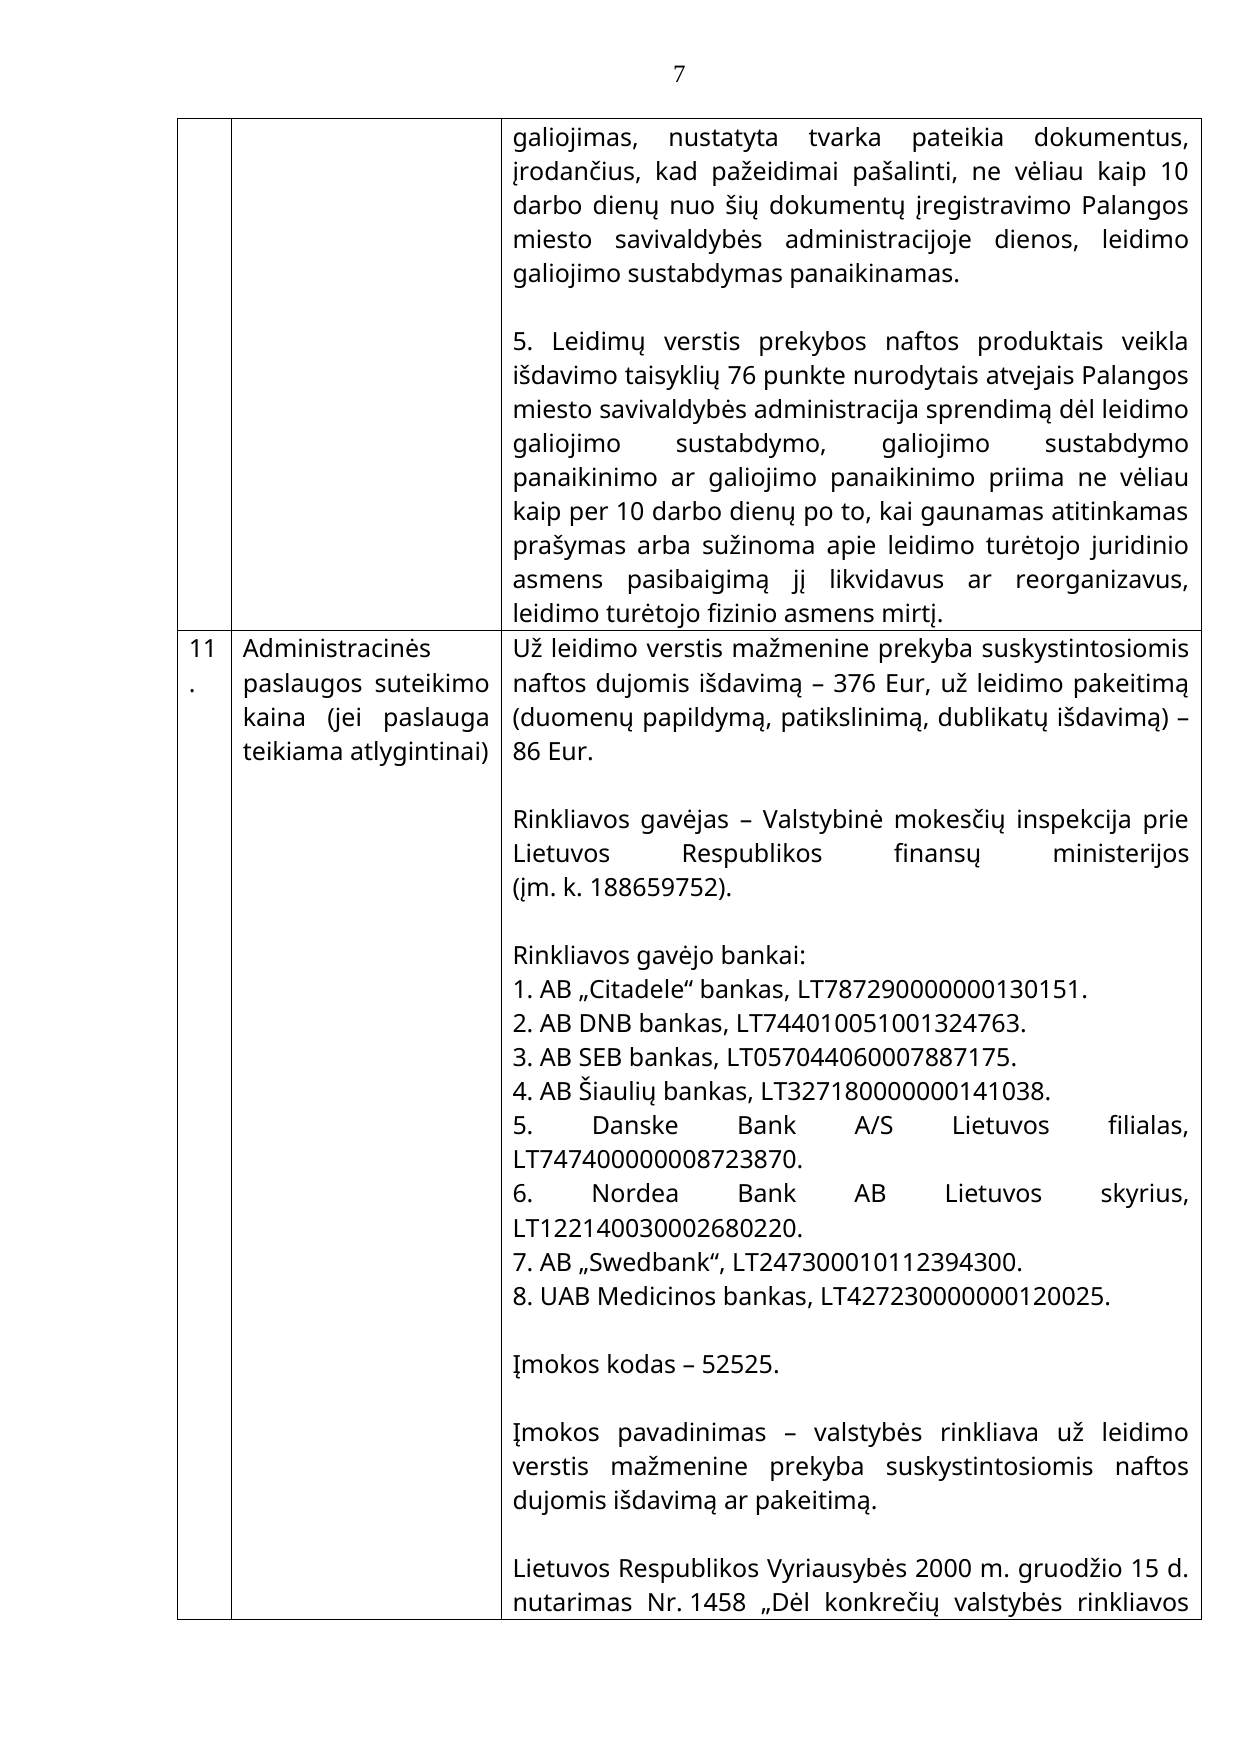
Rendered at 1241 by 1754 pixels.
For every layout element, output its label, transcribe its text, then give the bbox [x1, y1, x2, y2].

table_cell Administracinės paslaugos suteikimo kaina (jei paslauga teikiama atlygintinai) [232, 631, 501, 1619]
table_cell [232, 119, 501, 630]
table_cell 11. [178, 631, 231, 1619]
table_cell galiojimas, nustatyta tvarka pateikia dokumentus, įrodančius, kad pažeidimai pašalinti, ne vėliau kaip 10 darbo dienų nuo šių dokumentų įregistravimo Palangos miesto savivaldybės administracijoje dienos, leidimo galiojimo sustabdymas panaikinamas. 5. Leidimų verstis prekybos naftos produktais veikla išdavimo taisyklių 76 punkte nurodytais atvejais Palangos miesto savivaldybės administracija sprendimą dėl leidimo galiojimo sustabdymo, galiojimo sustabdymo panaikinimo ar galiojimo panaikinimo priima ne vėliau kaip per 10 darbo dienų po to, kai gaunamas atitinkamas prašymas arba sužinoma apie leidimo turėtojo juridinio asmens pasibaigimą jį likvidavus ar reorganizavus, leidimo turėtojo fizinio asmens mirtį. [502, 119, 1201, 630]
table_cell [178, 119, 231, 630]
table_cell Už leidimo verstis mažmenine prekyba suskystintosiomis naftos dujomis išdavimą – 376 Eur, už leidimo pakeitimą (duomenų papildymą, patikslinimą, dublikatų išdavimą) – 86 Eur. Rinkliavos gavėjas – Valstybinė mokesčių inspekcija prie Lietuvos Respublikos finansų ministerijos (įm. k. 188659752). Rinkliavos gavėjo bankai: 1. AB „Citadele“ bankas, LT787290000000130151. 2. AB DNB bankas, LT744010051001324763. 3. AB SEB bankas, LT057044060007887175. 4. AB Šiaulių bankas, LT327180000000141038. 5. Danske Bank A/S Lietuvos filialas, LT747400000008723870. 6. Nordea Bank AB Lietuvos skyrius, LT122140030002680220. 7. AB „Swedbank“, LT247300010112394300. 8. UAB Medicinos bankas, LT427230000000120025. Įmokos kodas – 52525. Įmokos pavadinimas – valstybės rinkliava už leidimo verstis mažmenine prekyba suskystintosiomis naftos dujomis išdavimą ar pakeitimą. Lietuvos Respublikos Vyriausybės 2000 m. gruodžio 15 d. nutarimas Nr. 1458 „Dėl konkrečių valstybės rinkliavos [502, 631, 1201, 1619]
